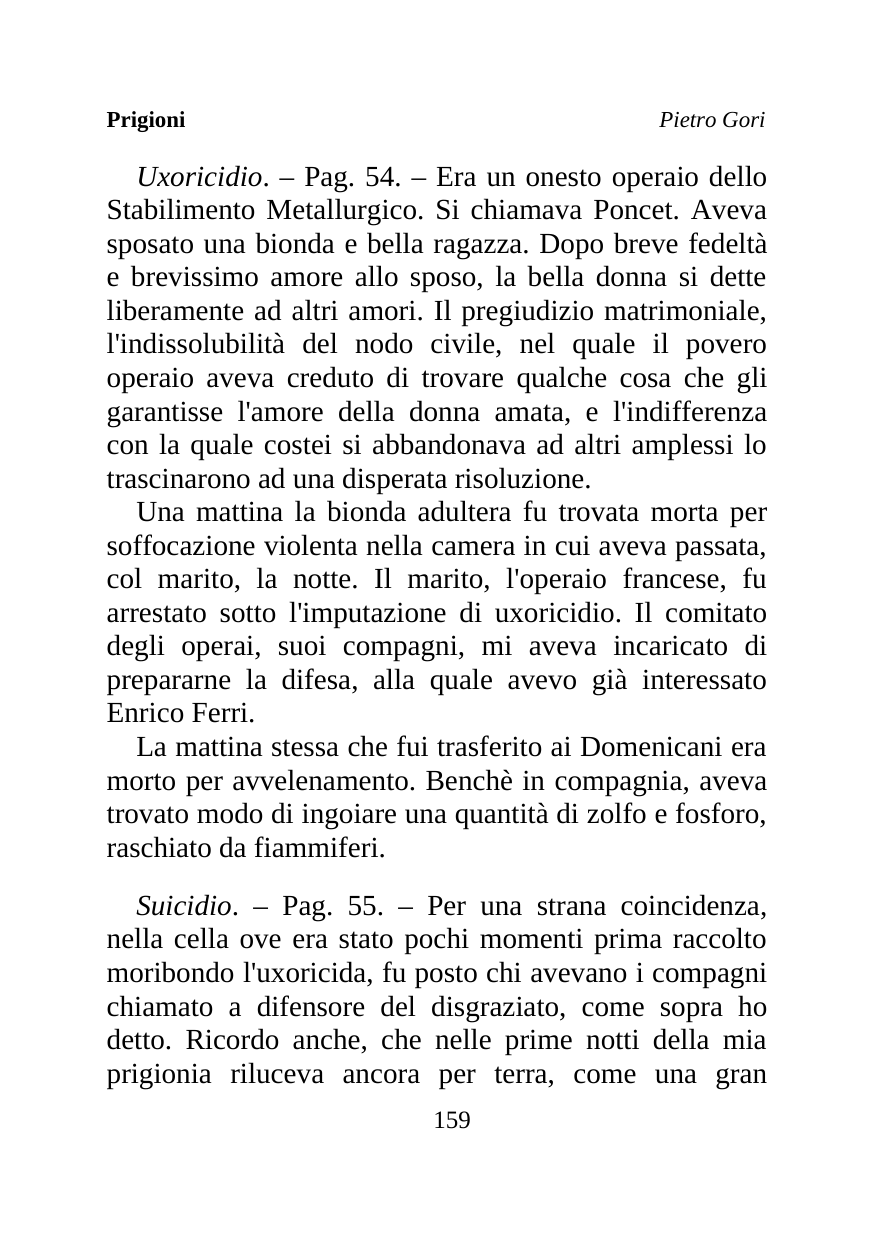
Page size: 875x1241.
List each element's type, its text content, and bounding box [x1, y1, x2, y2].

text Suicidio. – Pag. 55. – Per una strana coincidenza, nella cella ove era stato pochi momenti prima raccolto moribondo l'uxoricida, fu posto chi avevano i compagni chiamato a difensore del disgraziato, come sopra ho detto. Ricordo anche, che nelle prime notti della mia prigionia riluceva ancora per terra, come una gran [106, 888, 768, 1089]
text Una mattina la bionda adultera fu trovata morta per soffocazione violenta nella camera in cui aveva passata, col marito, la notte. Il marito, l'operaio francese, fu arrestato sotto l'imputazione di uxoricidio. Il comitato degli operai, suoi compagni, mi aveva incaricato di prepararne la difesa, alla quale avevo già interessato Enrico Ferri. [106, 494, 768, 729]
text La mattina stessa che fui trasferito ai Domenicani era morto per avvelenamento. Benchè in compagnia, aveva trovato modo di ingoiare una quantità di zolfo e fosforo, raschiato da fiammiferi. [106, 729, 768, 863]
text Uxoricidio. – Pag. 54. – Era un onesto operaio dello Stabilimento Metallurgico. Si chiamava Poncet. Aveva sposato una bionda e bella ragazza. Dopo breve fedeltà e brevissimo amore allo sposo, la bella donna si dette liberamente ad altri amori. Il pregiudizio matrimoniale, l'indissolubilità del nodo civile, nel quale il povero operaio aveva creduto di trovare qualche cosa che gli garantisse l'amore della donna amata, e l'indifferenza con la quale costei si abbandonava ad altri amplessi lo trascinarono ad una disperata risoluzione. [106, 159, 768, 494]
